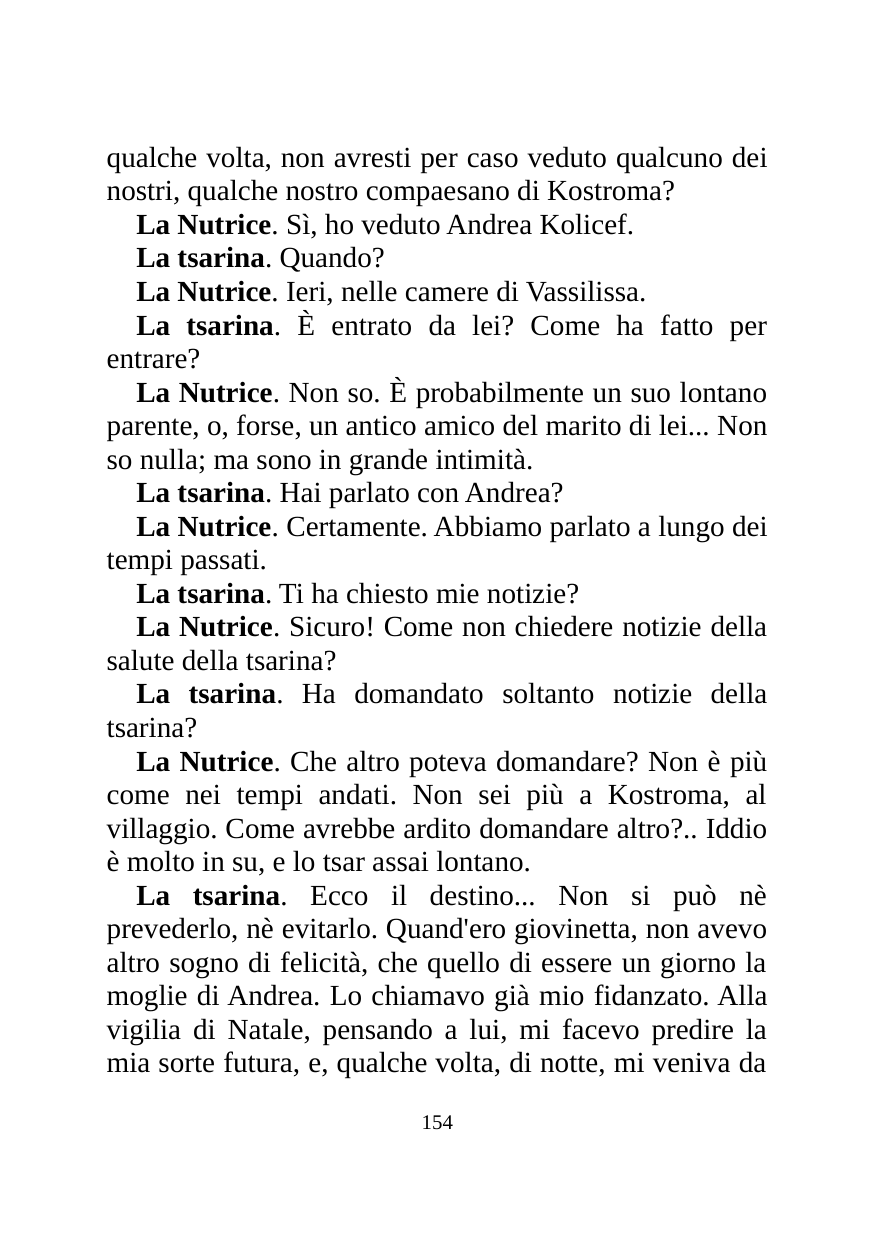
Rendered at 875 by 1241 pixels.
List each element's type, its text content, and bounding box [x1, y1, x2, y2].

text La Nutrice. Non so. È probabilmente un suo lontano parente, o, forse, un antico amico del marito di lei... Non so nulla; ma sono in grande intimità. [106, 375, 768, 475]
text La Nutrice. Ieri, nelle camere di Vassilissa. [106, 274, 768, 308]
text La tsarina. Hai parlato con Andrea? [106, 475, 768, 509]
text La Nutrice. Certamente. Abbiamo parlato a lungo dei tempi passati. [106, 509, 768, 576]
text qualche volta, non avresti per caso veduto qualcuno dei nostri, qualche nostro compaesano di Kostroma? [106, 140, 768, 207]
text La tsarina. Ti ha chiesto mie notizie? [106, 576, 768, 609]
text La Nutrice. Che altro poteva domandare? Non è più come nei tempi andati. Non sei più a Kostroma, al villaggio. Come avrebbe ardito domandare altro?.. Iddio è molto in su, e lo tsar assai lontano. [106, 744, 768, 878]
text La Nutrice. Sì, ho veduto Andrea Kolicef. [106, 207, 768, 241]
text La Nutrice. Sicuro! Come non chiedere notizie della salute della tsarina? [106, 609, 768, 677]
text La tsarina. È entrato da lei? Come ha fatto per entrare? [106, 308, 768, 375]
text La tsarina. Quando? [106, 241, 768, 274]
text La tsarina. Ha domandato soltanto notizie della tsarina? [106, 677, 768, 744]
text La tsarina. Ecco il destino... Non si può nè prevederlo, nè evitarlo. Quand'ero giovinetta, non avevo altro sogno di felicità, che quello di essere un giorno la moglie di Andrea. Lo chiamavo già mio fidanzato. Alla vigilia di Natale, pensando a lui, mi facevo predire la mia sorte futura, e, qualche volta, di notte, mi veniva da [106, 878, 768, 1079]
